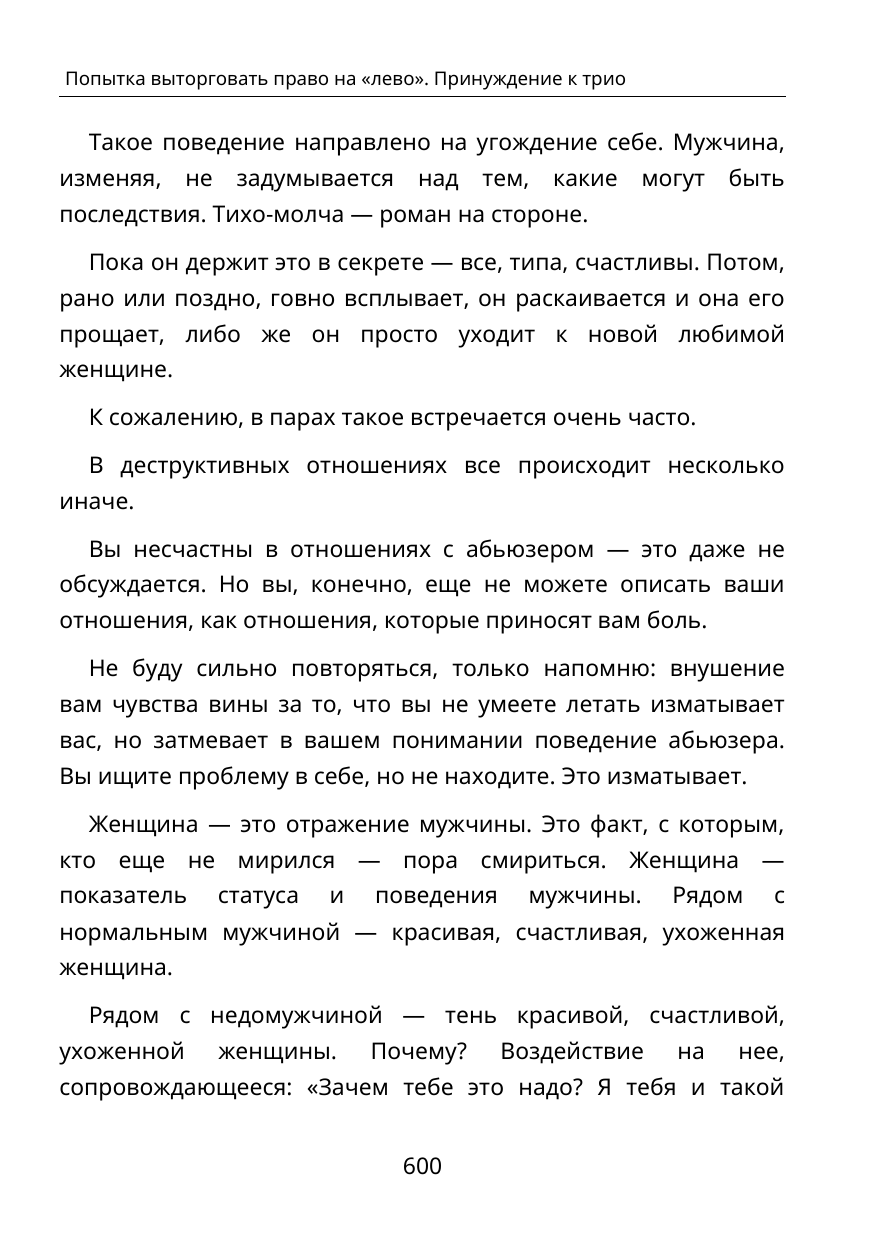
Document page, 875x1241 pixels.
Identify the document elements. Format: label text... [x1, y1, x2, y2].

text Женщина — это отражение мужчины. Это факт, с которым, кто еще не мирился — пора смириться. Женщина — показатель статуса и поведения мужчины. Рядом с нормальным мужчиной — красивая, счастливая, ухоженная женщина. [59, 808, 786, 983]
text Пока он держит это в секрете — все, типа, счастливы. Потом, рано или поздно, говно всплывает, он раскаивается и она его прощает, либо же он просто уходит к новой любимой женщине. [59, 246, 786, 385]
text Такое поведение направлено на угождение себе. Мужчина, изменяя, не задумывается над тем, какие могут быть последствия. Тихо-молча — роман на стороне. [59, 126, 786, 229]
text В деструктивных отношениях все происходит несколько иначе. [59, 449, 786, 516]
text Не буду сильно повторяться, только напомню: внушение вам чувства вины за то, что вы не умеете летать изматывает вас, но затмевает в вашем понимании поведение абьюзера. Вы ищите проблему в себе, но не находите. Это изматывает. [59, 652, 786, 791]
text К сожалению, в парах такое встречается очень часто. [59, 401, 786, 432]
text Рядом с недомужчиной — тень красивой, счастливой, ухоженной женщины. Почему? Воздействие на нее, сопровождающееся: «Зачем тебе это надо? Я тебя и такой [59, 999, 786, 1102]
text Вы несчастны в отношениях с абьюзером — это даже не обсуждается. Но вы, конечно, еще не можете описать ваши отношения, как отношения, которые приносят вам боль. [59, 532, 786, 636]
